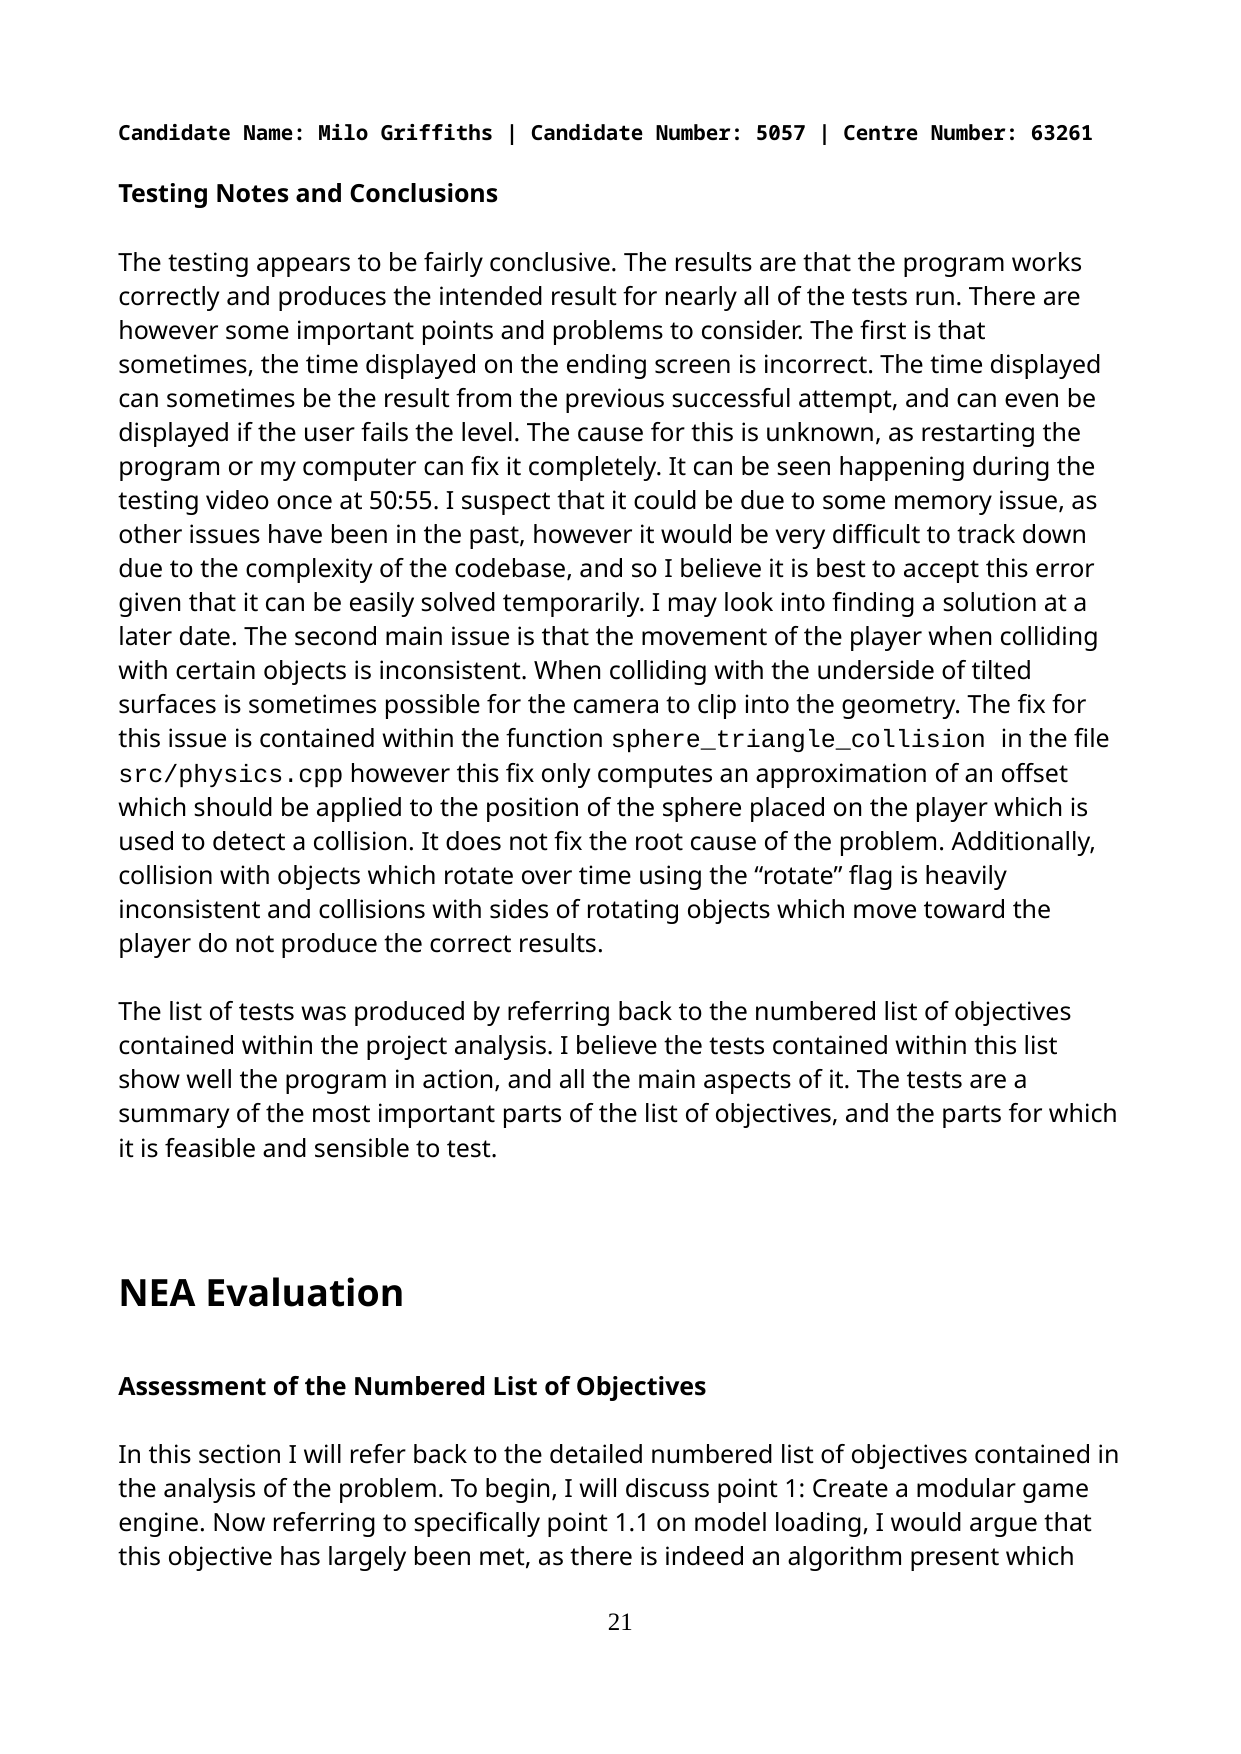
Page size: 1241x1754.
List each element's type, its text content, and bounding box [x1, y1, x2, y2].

text Testing Notes and Conclusions [118, 176, 1122, 210]
text Assessment of the Numbered List of Objectives [118, 1368, 1122, 1403]
text In this section I will refer back to the detailed numbered list of objectives contained in the analysis of the problem. To begin, I will discuss point 1: Create a modular game engine. Now referring to specifically point 1.1 on model loading, I would argue that this objective has largely been met, as there is indeed an algorithm present which [118, 1437, 1122, 1573]
text NEA Evaluation [118, 1266, 1122, 1317]
text The list of tests was produced by referring back to the numbered list of objectives contained within the project analysis. I believe the tests contained within this list show well the program in action, and all the main aspects of it. The tests are a summary of the most important parts of the list of objectives, and the parts for which it is feasible and sensible to test. [118, 994, 1122, 1164]
text The testing appears to be fairly conclusive. The results are that the program works correctly and produces the intended result for nearly all of the tests run. There are however some important points and problems to consider. The first is that sometimes, the time displayed on the ending screen is incorrect. The time displayed can sometimes be the result from the previous successful attempt, and can even be displayed if the user fails the level. The cause for this is unknown, as restarting the program or my computer can fix it completely. It can be seen happening during the testing video once at 50:55. I suspect that it could be due to some memory issue, as other issues have been in the past, however it would be very difficult to track down due to the complexity of the codebase, and so I believe it is best to accept this error given that it can be easily solved temporarily. I may look into finding a solution at a later date. The second main issue is that the movement of the player when colliding with certain objects is inconsistent. When colliding with the underside of tilted surfaces is sometimes possible for the camera to clip into the geometry. The fix for this issue is contained within the function sphere_triangle_collision in the file src/physics.cpp however this fix only computes an approximation of an offset which should be applied to the position of the sphere placed on the player which is used to detect a collision. It does not fix the root cause of the problem. Additionally, collision with objects which rotate over time using the “rotate” flag is heavily inconsistent and collisions with sides of rotating objects which move toward the player do not produce the correct results. [118, 244, 1122, 960]
